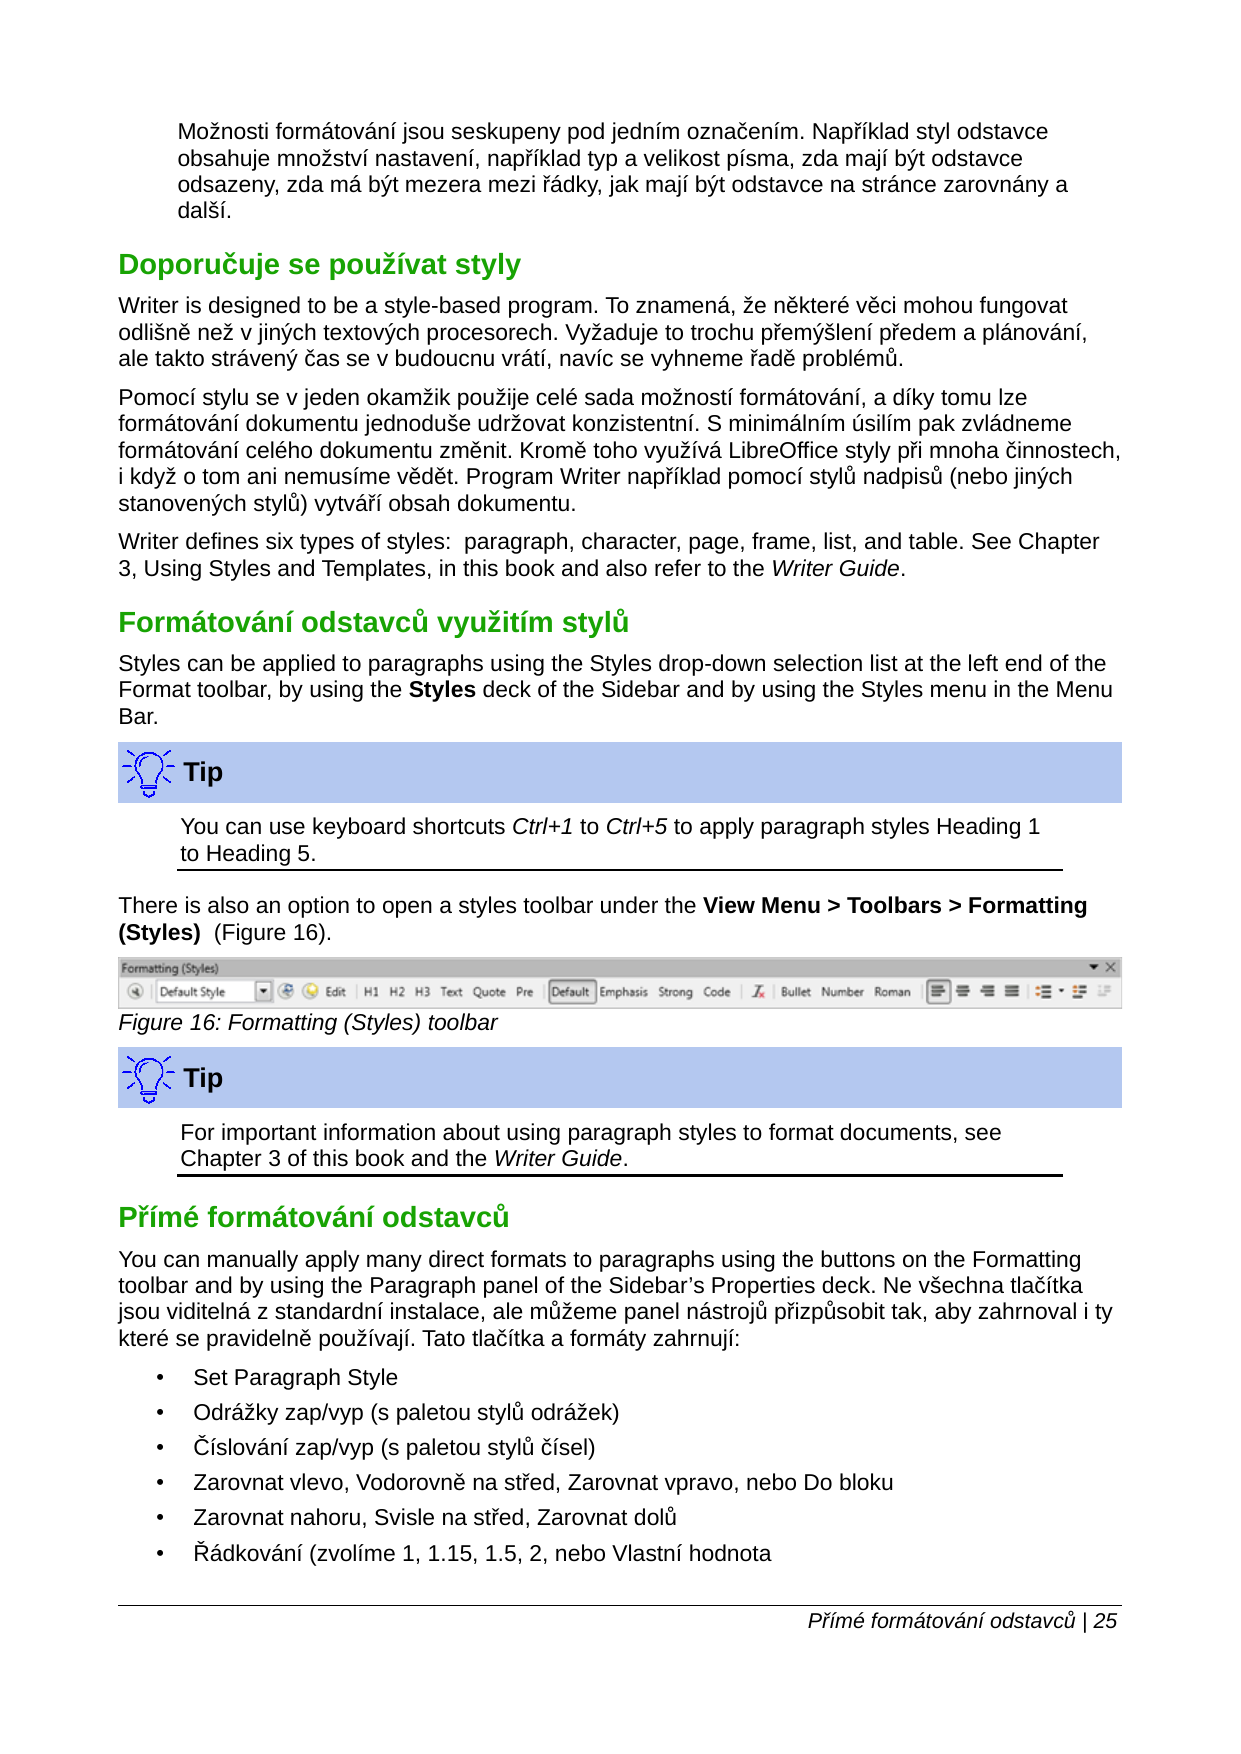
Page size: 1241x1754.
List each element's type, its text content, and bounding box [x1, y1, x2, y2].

text Writer defines six types of styles: paragraph, character, page, frame, list, and table. See Chapter 3, Using Styles and Templates, in this book and also refer to the Writer Guide. [118, 528, 1122, 581]
subtitle Tip [118, 742, 1122, 803]
subtitle Formátování odstavců využitím stylů [118, 605, 1122, 638]
list Odrážky zap/vyp (s paletou stylů odrážek) [156, 1399, 1122, 1425]
list Set Paragraph Style [156, 1363, 1122, 1390]
picture [119, 742, 179, 802]
list Zarovnat vlevo, Vodorovně na střed, Zarovnat vpravo, nebo Do bloku [156, 1469, 1122, 1496]
text For important information about using paragraph styles to format documents, see Chapter 3 of this book and the Writer Guide. [177, 1116, 1063, 1174]
list Číslování zap/vyp (s paletou stylů čísel) [156, 1434, 1122, 1460]
text Pomocí stylu se v jeden okamžik použije celé sada možností formátování, a díky tomu lze formátování dokumentu jednoduše udržovat konzistentní. S minimálním úsilím pak zvládneme formátování celého dokumentu změnit. Kromě toho využívá LibreOffice styly při mnoha činnostech, i když o tom ani nemusíme vědět. Program Writer například pomocí stylů nadpisů (nebo jiných stanovených stylů) vytváří obsah dokumentu. [118, 384, 1122, 516]
subtitle Tip [118, 1047, 1122, 1108]
text You can manually apply many direct formats to paragraphs using the buttons on the Formatting toolbar and by using the Paragraph panel of the Sidebar’s Properties deck. Ne všechna tlačítka jsou viditelná z standardní instalace, ale můžeme panel nástrojů přizpůsobit tak, aby zahrnoval i ty které se pravidelně používají. Tato tlačítka a formáty zahrnují: [118, 1246, 1122, 1351]
picture [118, 957, 1123, 1009]
list Zarovnat nahoru, Svisle na střed, Zarovnat dolů [156, 1504, 1122, 1531]
picture [119, 1048, 179, 1108]
subtitle Přímé formátování odstavců [118, 1200, 1122, 1234]
list Řádkování (zvolíme 1, 1.15, 1.5, 2, nebo Vlastní hodnota [156, 1539, 1122, 1566]
text There is also an option to open a styles toolbar under the View Menu > Toolbars > Formatting (Styles) (Figure 16). [118, 892, 1122, 945]
text Figure 16: Formatting (Styles) toolbar [118, 1009, 1122, 1035]
text Možnosti formátování jsou seskupeny pod jedním označením. Například styl odstavce obsahuje množství nastavení, například typ a velikost písma, zda mají být odstavce odsazeny, zda má být mezera mezi řádky, jak mají být odstavce na stránce zarovnány a další. [177, 118, 1122, 223]
subtitle Doporučuje se používat styly [118, 247, 1122, 281]
text Writer is designed to be a style-based program. To znamená, že některé věci mohou fungovat odlišně než v jiných textových procesorech. Vyžaduje to trochu přemýšlení předem a plánování, ale takto strávený čas se v budoucnu vrátí, navíc se vyhneme řadě problémů. [118, 292, 1122, 372]
text Styles can be applied to paragraphs using the Styles drop-down selection list at the left end of the Format toolbar, by using the Styles deck of the Sidebar and by using the Styles menu in the Menu Bar. [118, 650, 1122, 729]
text You can use keyboard shortcuts Ctrl+1 to Ctrl+5 to apply paragraph styles Heading 1 to Heading 5. [177, 810, 1063, 869]
